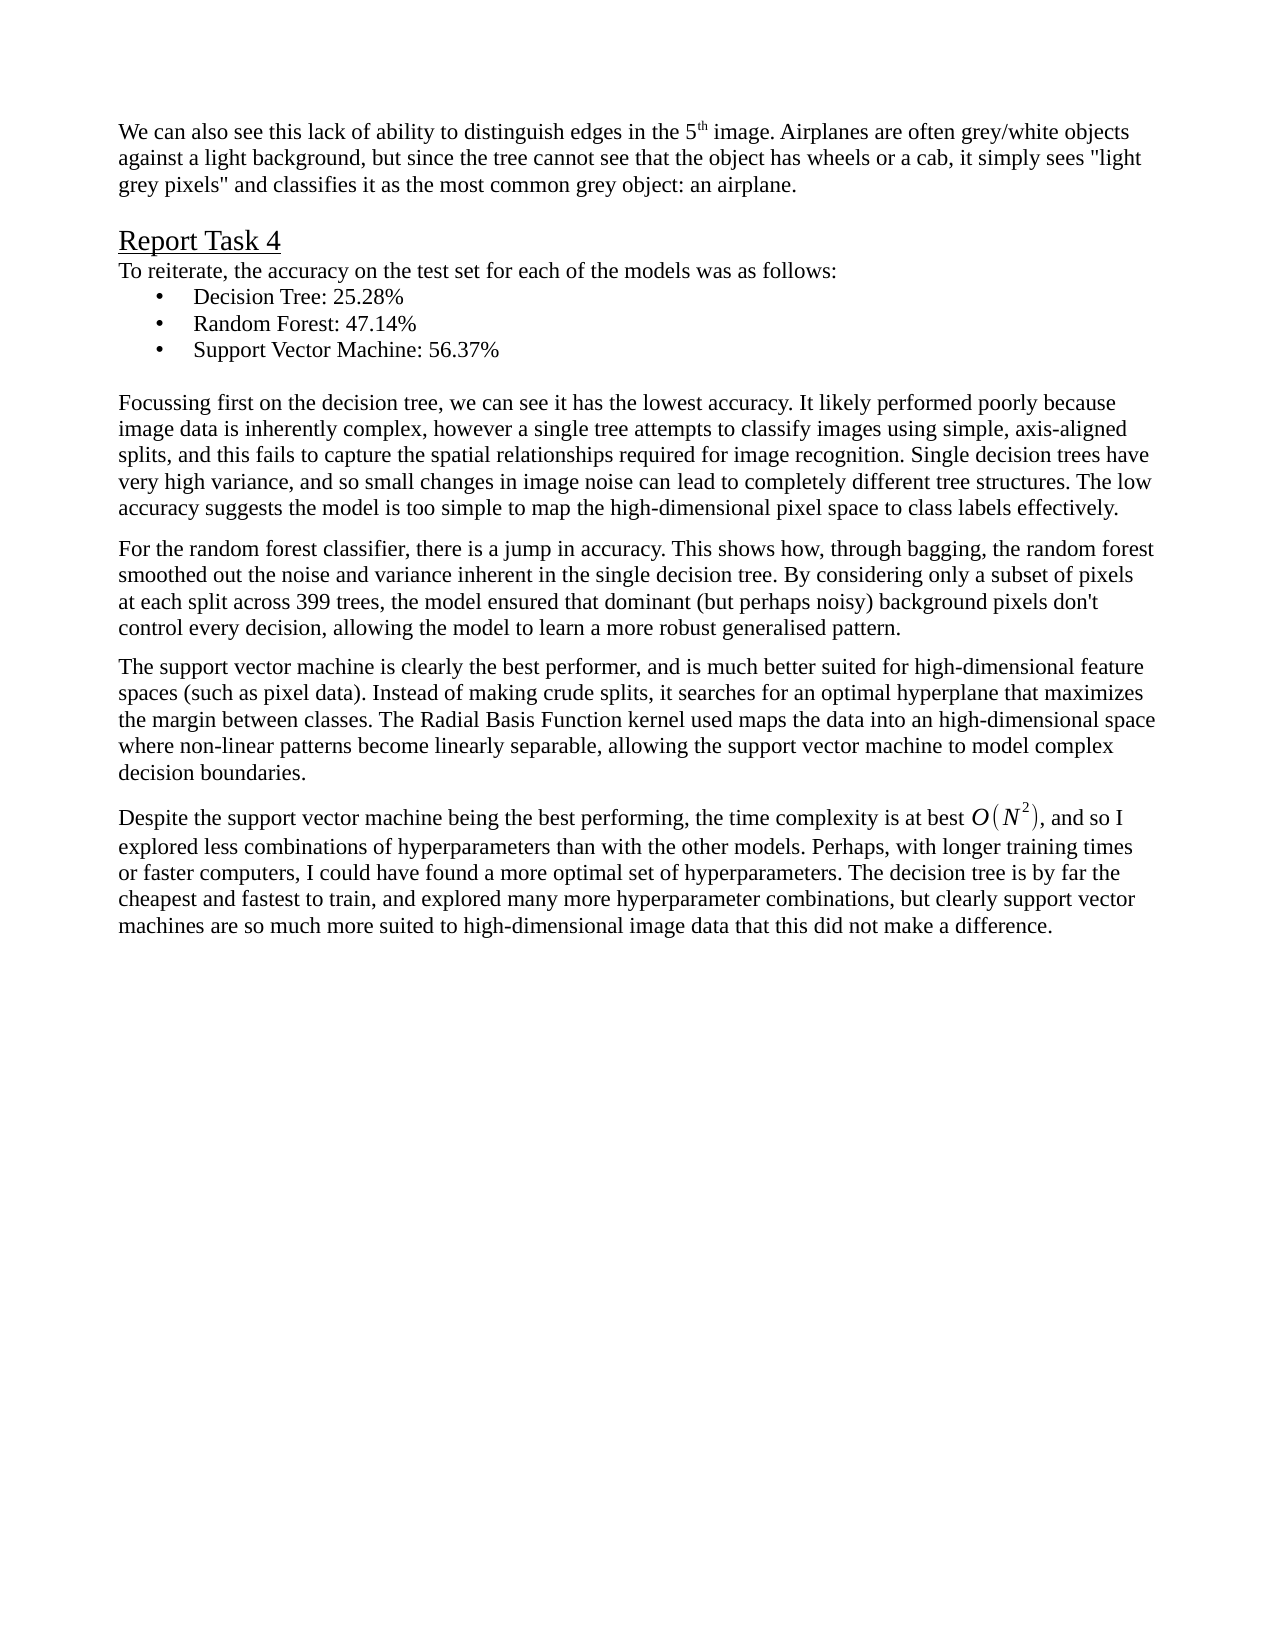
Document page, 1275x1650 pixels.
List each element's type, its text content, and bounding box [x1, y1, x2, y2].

subtitle For the random forest classifier, there is a jump in accuracy. This shows how, through bagging, the random forest smoothed out the noise and variance inherent in the single decision tree. By considering only a subset of pixels at each split across 399 trees, the model ensured that dominant (but perhaps noisy) background pixels don't control every decision, allowing the model to learn a more robust generalised pattern. [118, 535, 1157, 641]
text Focussing first on the decision tree, we can see it has the lowest accuracy. It likely performed poorly because image data is inherently complex, however a single tree attempts to classify images using simple, axis-aligned splits, and this fails to capture the spatial relationships required for image recognition. Single decision trees have very high variance, and so small changes in image noise can lead to completely different tree structures. The low accuracy suggests the model is too simple to map the high-dimensional pixel space to class labels effectively. [118, 389, 1157, 521]
text The support vector machine is clearly the best performer, and is much better suited for high-dimensional feature spaces (such as pixel data). Instead of making crude splits, it searches for an optimal hyperplane that maximizes the margin between classes. The Radial Basis Function kernel used maps the data into an high-dimensional space where non-linear patterns become linearly separable, allowing the support vector machine to model complex decision boundaries. [118, 653, 1157, 785]
text To reiterate, the accuracy on the test set for each of the models was as follows: [118, 257, 1157, 283]
text We can also see this lack of ability to distinguish edges in the 5th image. Airplanes are often grey/white objects against a light background, but since the tree cannot see that the object has wheels or a cab, it simply sees "light grey pixels" and classifies it as the most common grey object: an airplane. [118, 118, 1157, 197]
text Despite the support vector machine being the best performing, the time complexity is at best , and so I explored less combinations of hyperparameters than with the other models. Perhaps, with longer training times or faster computers, I could have found a more optimal set of hyperparameters. The decision tree is by far the cheapest and fastest to train, and explored many more hyperparameter combinations, but clearly support vector machines are so much more suited to high-dimensional image data that this did not make a difference. [118, 799, 1157, 938]
list Decision Tree: 25.28% [156, 283, 1157, 310]
text Report Task 4 [118, 223, 1157, 257]
list Random Forest: 47.14% [156, 310, 1157, 336]
list Support Vector Machine: 56.37% [156, 336, 1157, 362]
